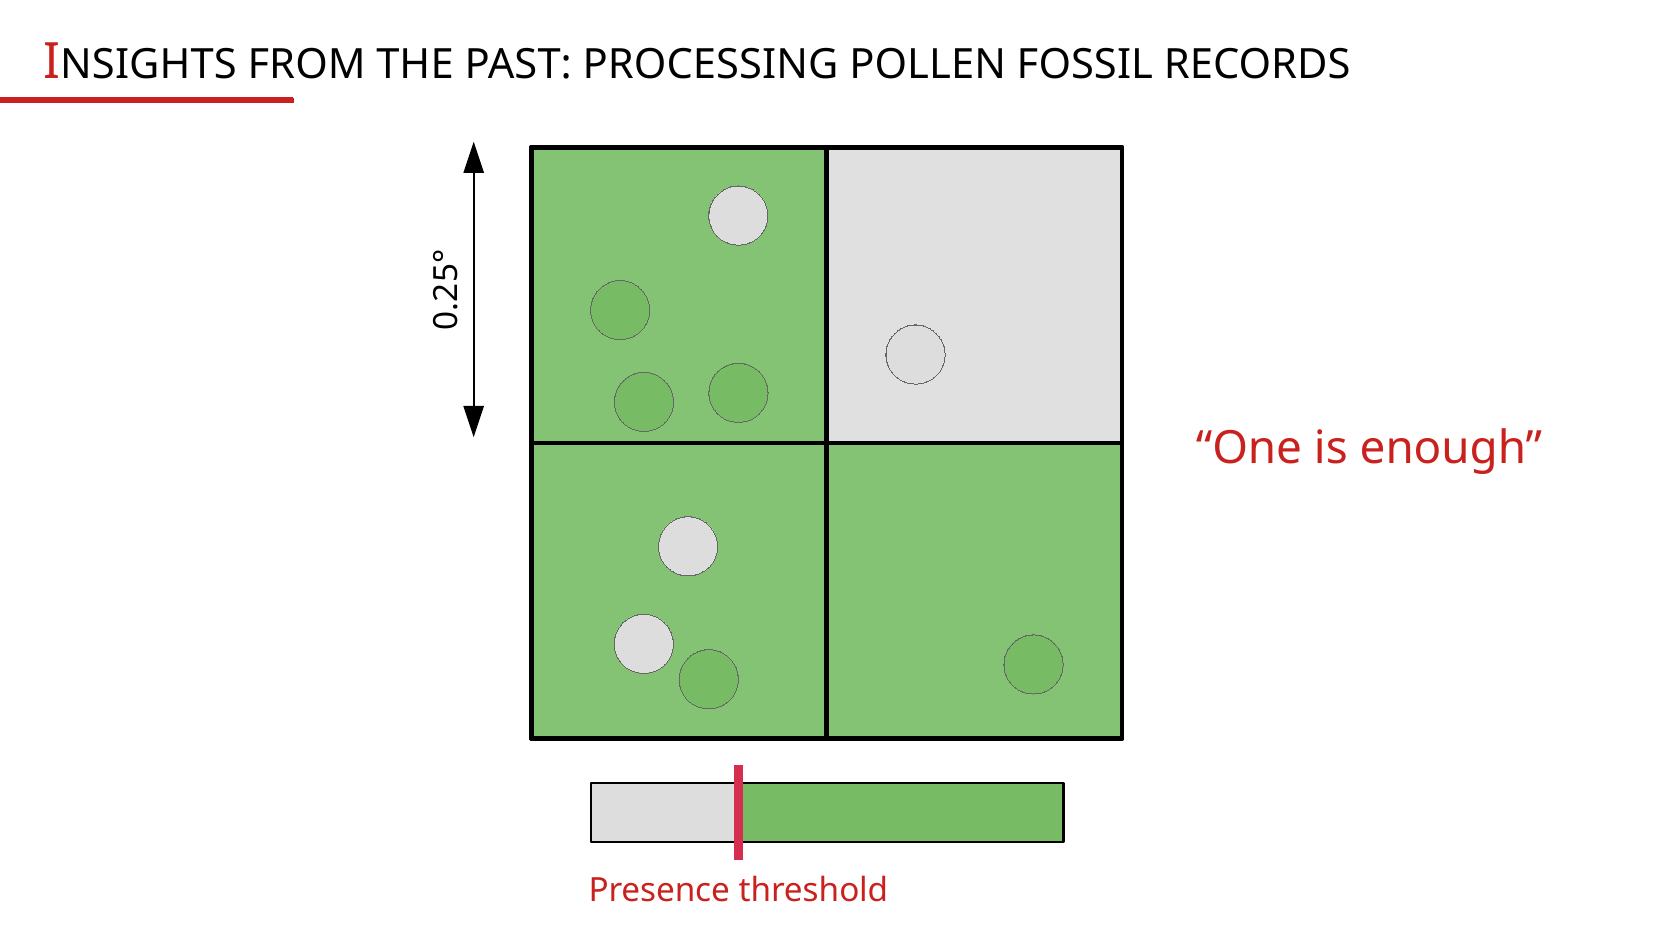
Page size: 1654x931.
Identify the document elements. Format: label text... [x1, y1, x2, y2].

text_box “One is enough” [1181, 407, 1625, 485]
text_box [829, 445, 1120, 736]
text_box Presence threshold [502, 858, 975, 919]
text_box INSIGHTS FROM THE PAST: PROCESSING POLLEN FOSSIL RECORDS [28, 0, 1623, 119]
text_box [534, 445, 824, 736]
text_box [534, 150, 824, 441]
text_box 0.25° [414, 171, 475, 408]
text_box [591, 783, 734, 843]
text_box [743, 783, 1064, 843]
text_box [829, 150, 1120, 441]
